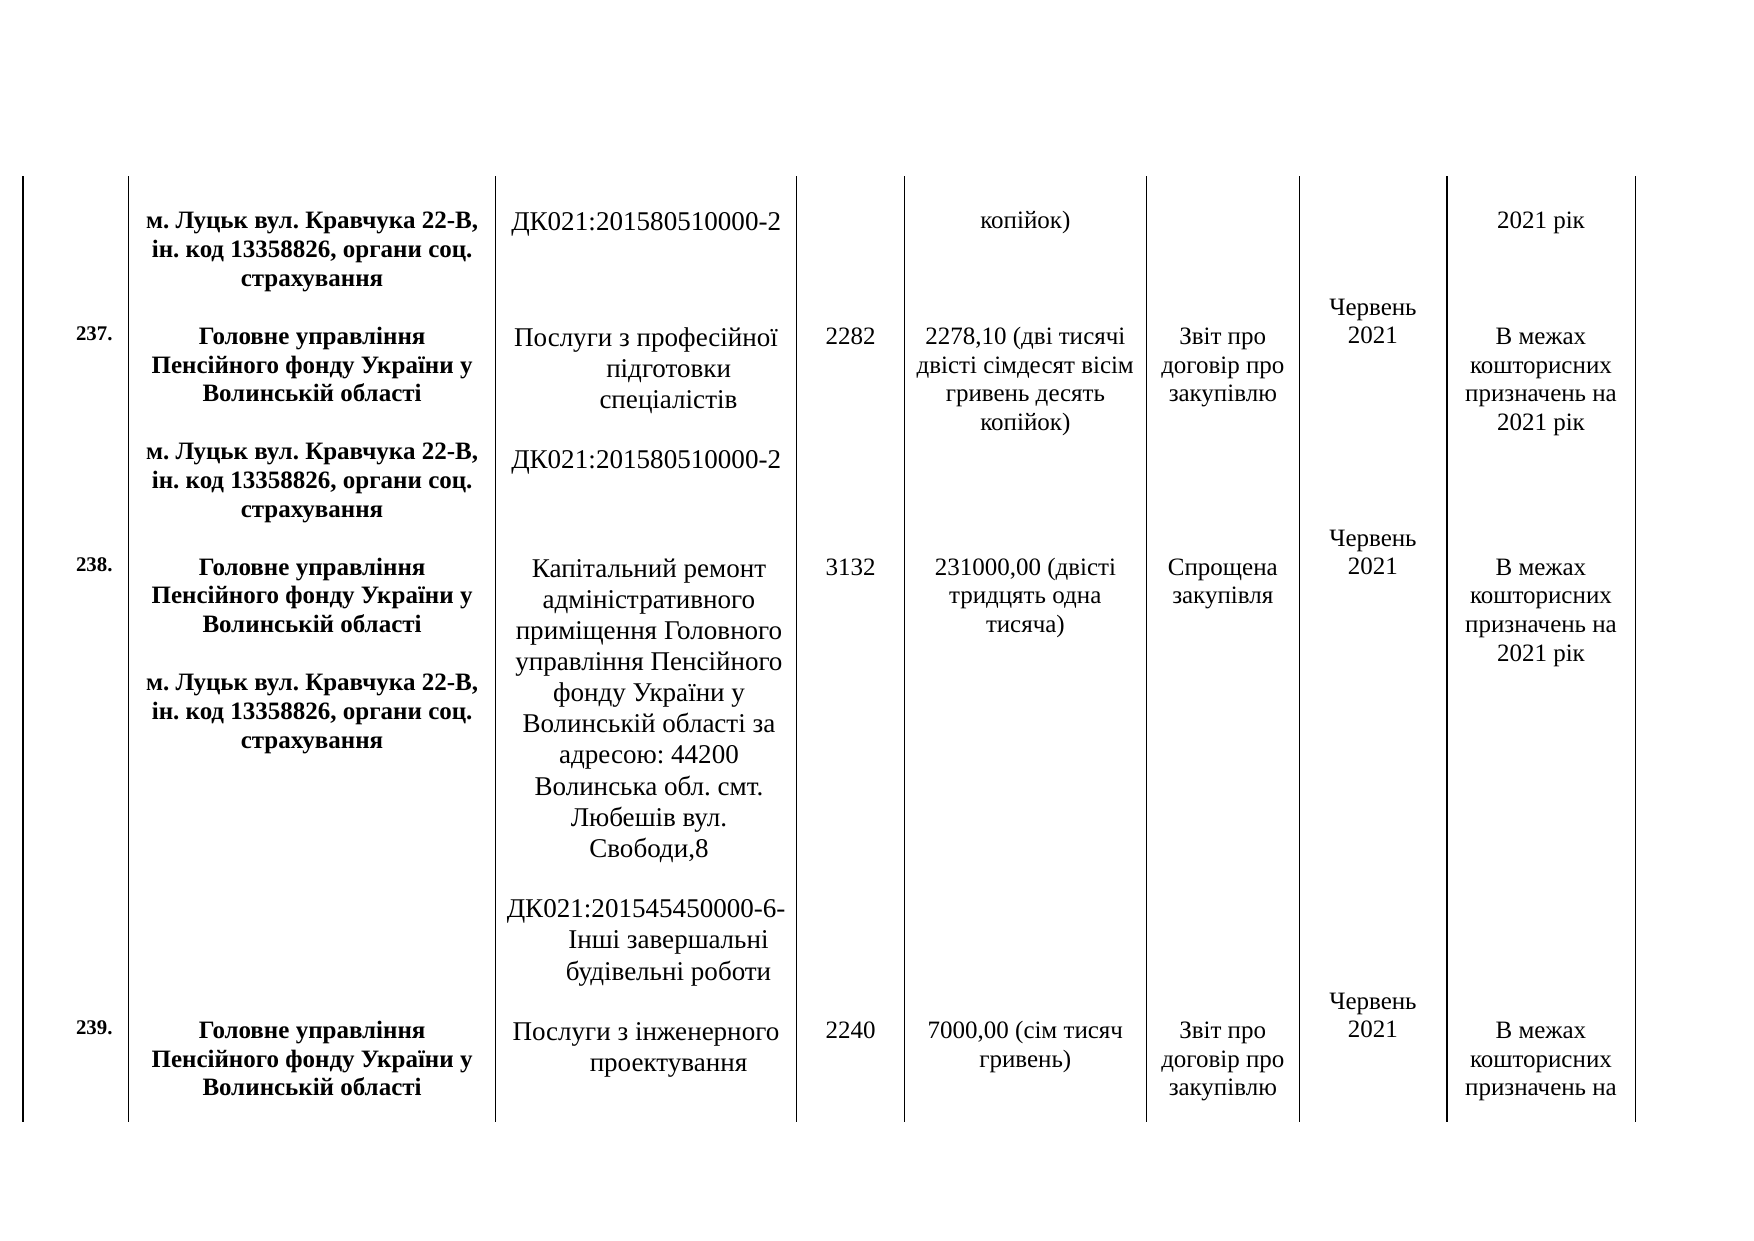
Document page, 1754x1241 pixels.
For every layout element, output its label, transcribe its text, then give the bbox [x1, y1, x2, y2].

table_cell Червень 2021 [1300, 986, 1446, 1122]
table_cell [1300, 176, 1446, 292]
table_cell Звіт про договір про закупівлю [1147, 986, 1299, 1122]
table_cell 2282 [797, 292, 904, 523]
table_cell 231000,00 (двісті тридцять одна тисяча) [905, 523, 1146, 986]
table_cell В межах кошторисних призначень на 2021 рік [1448, 523, 1635, 986]
table_cell 2240 [797, 986, 904, 1122]
table_cell м. Луцьк вул. Кравчука 22-В, ін. код 13358826, органи соц. страхування [129, 176, 495, 292]
table_cell ДК021:201580510000-2 [496, 176, 796, 292]
table_cell Послуги з інженерного проектування [496, 986, 796, 1122]
table_cell [24, 176, 128, 292]
table_cell Головне управління Пенсійного фонду України у Волинській області м. Луцьк вул. Кравчука 22-В, ін. код 13358826, органи соц. страхування [129, 523, 495, 986]
table_cell 2278,10 (дві тисячі двісті сімдесят вісім гривень десять копійок) [905, 292, 1146, 523]
table_cell 2021 рік [1448, 176, 1635, 292]
table_cell В межах кошторисних призначень на [1448, 986, 1635, 1122]
table_cell Спрощена закупівля [1147, 523, 1299, 986]
table_cell [24, 986, 128, 1122]
table_cell копійок) [905, 176, 1146, 292]
table_cell 7000,00 (сім тисяч гривень) [905, 986, 1146, 1122]
table_cell [24, 523, 128, 986]
table_cell Червень 2021 [1300, 523, 1446, 986]
table_cell Головне управління Пенсійного фонду України у Волинській області м. Луцьк вул. Кравчука 22-В, ін. код 13358826, органи соц. страхування [129, 292, 495, 523]
table_cell Червень 2021 [1300, 292, 1446, 523]
table_cell Послуги з професійної підготовки спеціалістів ДК021:201580510000-2 [496, 292, 796, 523]
table_cell [1147, 176, 1299, 292]
table_cell Звіт про договір про закупівлю [1147, 292, 1299, 523]
table_cell 3132 [797, 523, 904, 986]
table_cell [24, 292, 128, 523]
table_cell Головне управління Пенсійного фонду України у Волинській області [129, 986, 495, 1122]
table_cell В межах кошторисних призначень на 2021 рік [1448, 292, 1635, 523]
table_cell Капітальний ремонт адміністративного приміщення Головного управління Пенсійного фонду України у Волинській області за адресою: 44200 Волинська обл. смт. Любешів вул. Свободи,8 ДК021:201545450000-6-Інші завершальні будівельні роботи [496, 523, 796, 986]
table_cell [797, 176, 904, 292]
